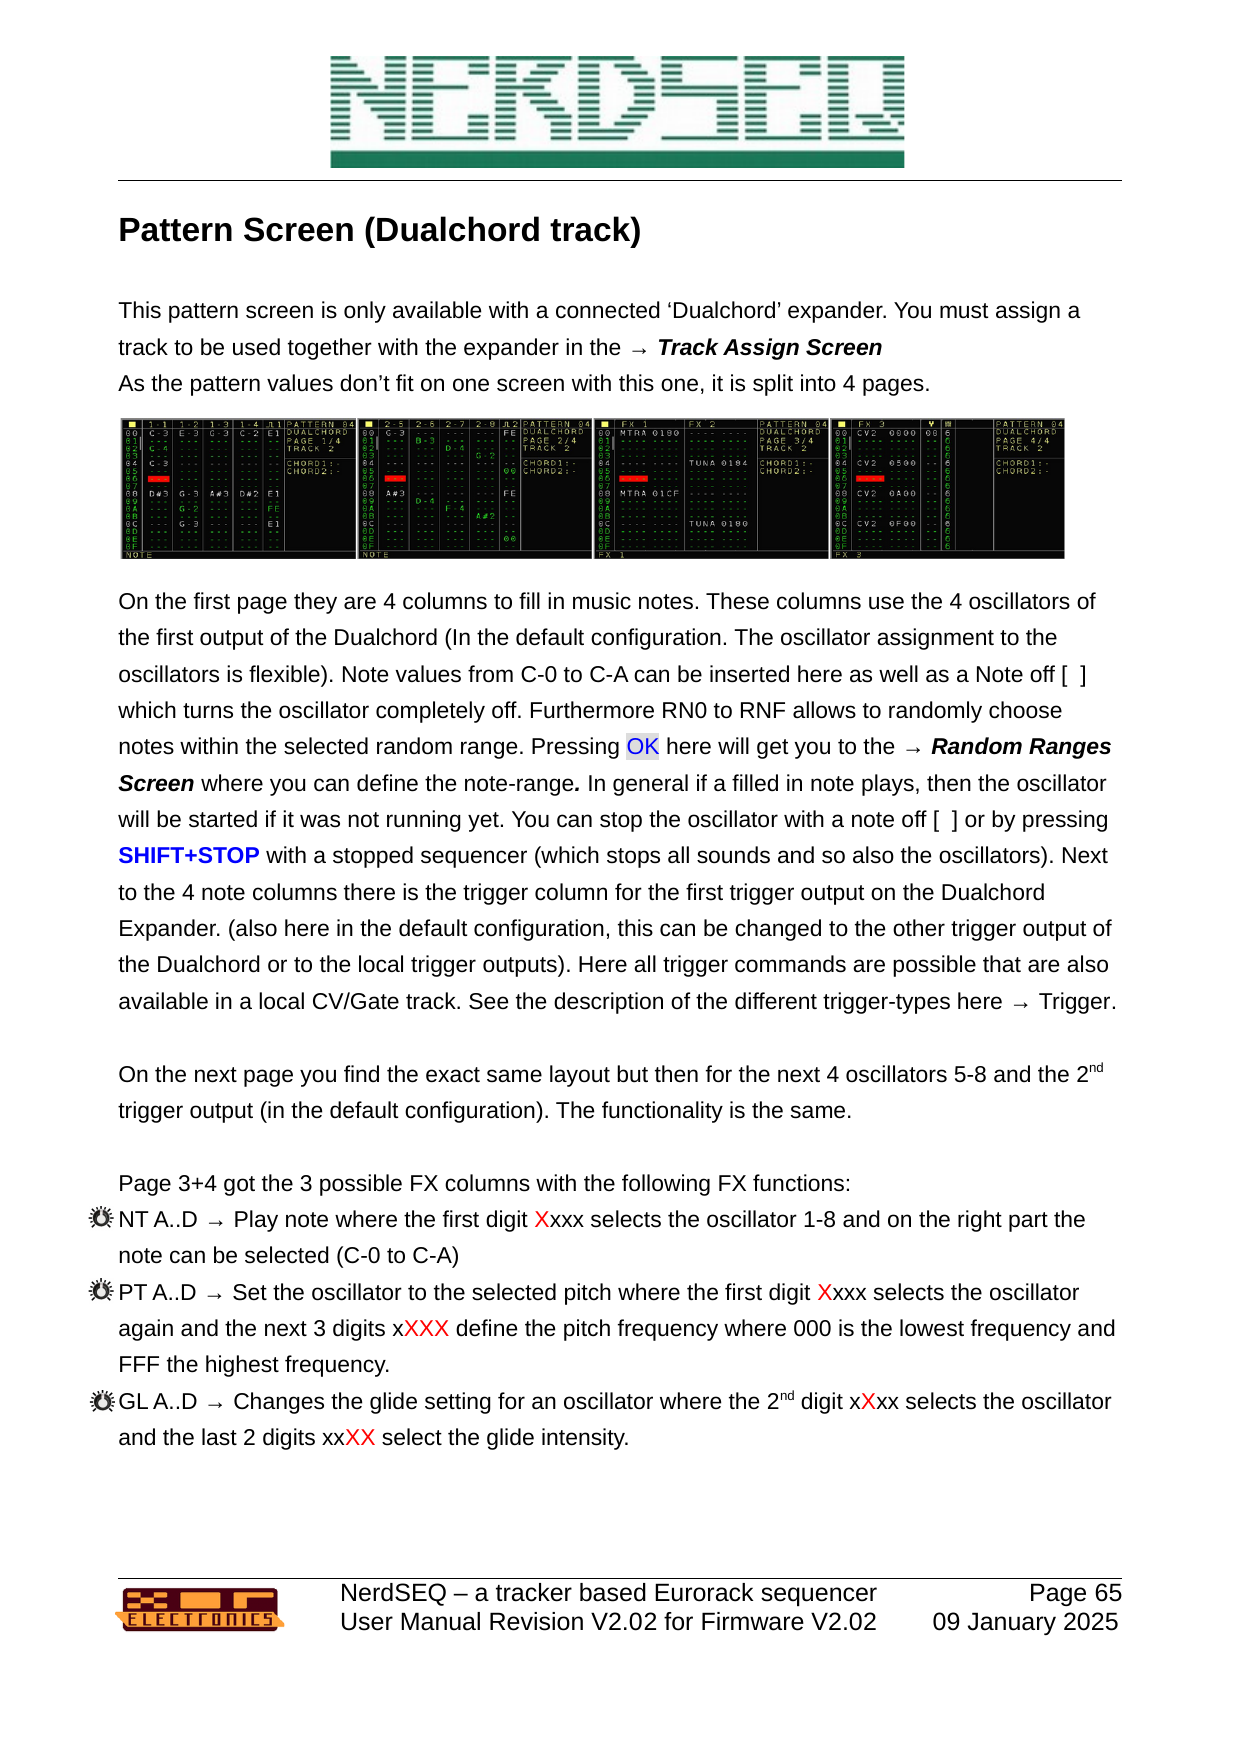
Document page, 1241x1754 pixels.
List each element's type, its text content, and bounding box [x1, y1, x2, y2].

text PT A..D → Set the oscillator to the selected pitch where the first digit Xxxx selects the oscillator again and the next 3 digits xXXX define the pitch frequency where 000 is the lowest frequency and FFF the highest frequency. GL A..D → Changes the glide setting for an oscillator where the 2nd digit xXxx selects the oscillator and the last 2 digits xxXX select the glide intensity. [118, 1279, 1122, 1450]
text On the first page they are 4 columns to fill in music notes. These columns use the 4 oscillators of the first output of the Dualchord (In the default configuration. The oscillator assignment to the oscillators is flexible). Note values from C-0 to C-A can be inserted here as well as a Note off [ ] which turns the oscillator completely off. Furthermore RN0 to RNF allows to randomly choose notes within the selected random range. Pressing OK here will get you to the → Random Ranges Screen where you can define the note-range. In general if a filled in note plays, then the oscillator will be started if it was not running yet. You can stop the oscillator with a note off [ ] or by pressing SHIFT+STOP with a stopped sequencer (which stops all sounds and so also the oscillators). Next to the 4 note columns there is the trigger column for the first trigger output on the Dualchord Expander. (also here in the default configuration, this can be changed to the other trigger output of the Dualchord or to the local trigger outputs). Here all trigger commands are possible that are also available in a local CV/Gate track. See the description of the different trigger-types here → Trigger. [118, 588, 1122, 1014]
picture [120, 418, 356, 559]
text As the pattern values don’t fit on one screen with this one, it is split into 4 pages. [118, 370, 1122, 396]
subtitle Pattern Screen (Dualchord track) [118, 209, 1122, 248]
picture [357, 418, 592, 559]
picture [115, 1584, 285, 1634]
text This pattern screen is only available with a connected ‘Dualchord’ expander. You must assign a track to be used together with the expander in the → Track Assign Screen [118, 297, 1122, 360]
picture [593, 418, 829, 559]
text NT A..D → Play note where the first digit Xxxx selects the oscillator 1-8 and on the right part the note can be selected (C-0 to C-A) [118, 1206, 1122, 1269]
picture [89, 1390, 115, 1415]
picture [88, 1206, 114, 1231]
picture [330, 56, 905, 168]
text Page 3+4 got the 3 possible FX columns with the following FX functions: [118, 1169, 1122, 1196]
picture [88, 1278, 114, 1304]
picture [830, 418, 1065, 559]
text On the next page you find the exact same layout but then for the next 4 oscillators 5-8 and the 2nd trigger output (in the default configuration). The functionality is the same. [118, 1061, 1122, 1123]
